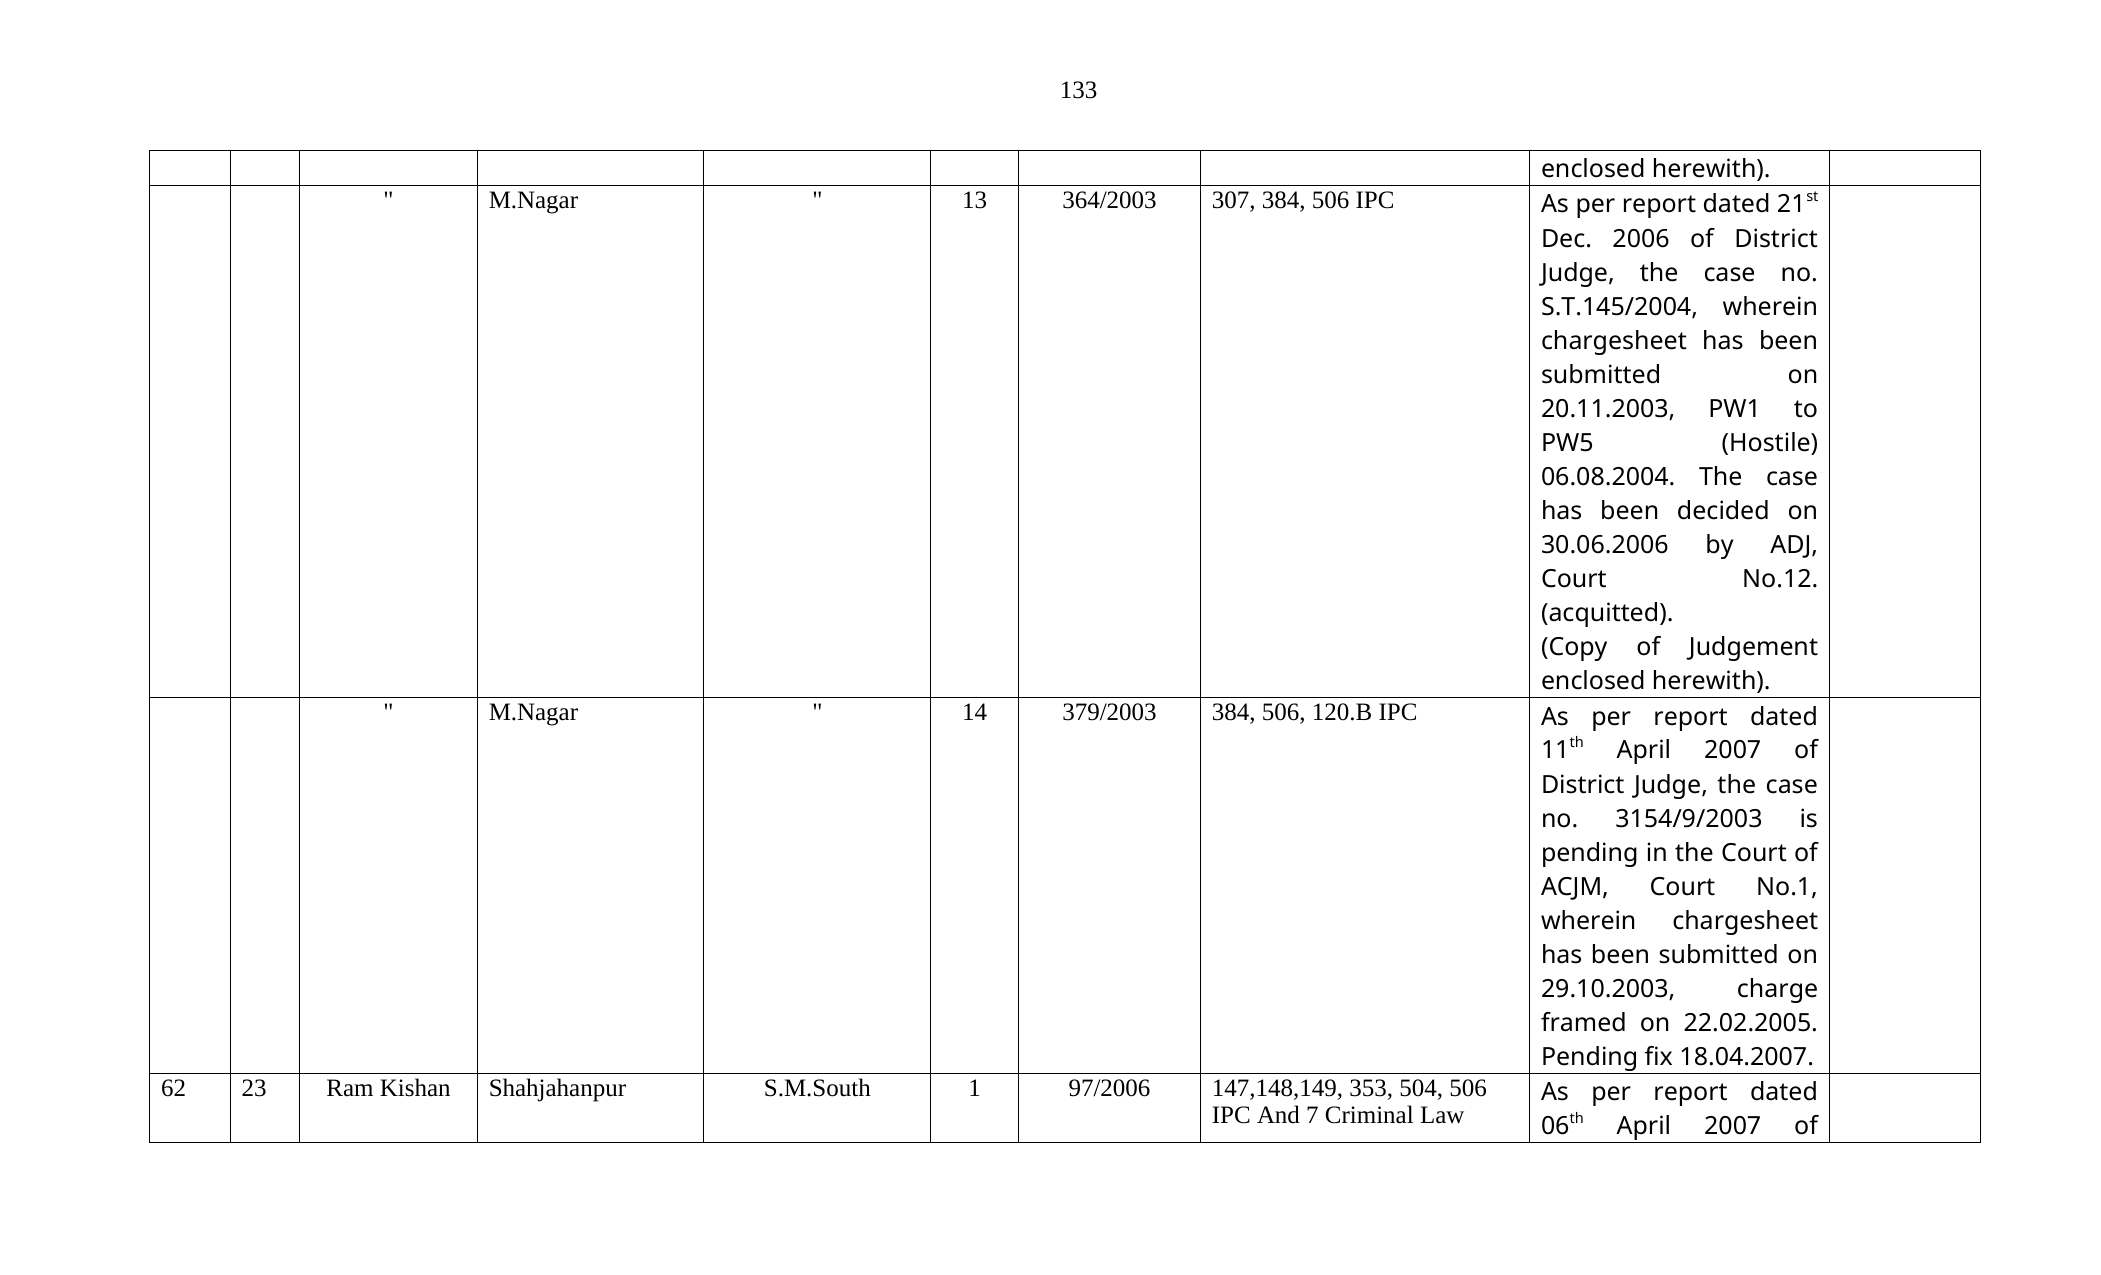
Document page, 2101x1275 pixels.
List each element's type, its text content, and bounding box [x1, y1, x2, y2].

table_cell [231, 151, 299, 185]
table_cell 62 [150, 1074, 230, 1142]
table_cell [1830, 151, 1980, 185]
table_cell " [704, 698, 930, 1073]
table_cell " [300, 698, 477, 1073]
table_cell Shahjahanpur [478, 1074, 703, 1142]
table_cell [931, 151, 1018, 185]
table_cell 13 [931, 186, 1018, 697]
table_cell 307, 384, 506 IPC [1201, 186, 1529, 697]
table_cell [1830, 1074, 1980, 1142]
table_cell S.M.South [704, 1074, 930, 1142]
table_cell 1 [931, 1074, 1018, 1142]
table_cell [1830, 186, 1980, 697]
table_cell [1830, 698, 1980, 1073]
table_cell [150, 698, 230, 1073]
table_cell " [300, 186, 477, 697]
table_cell 14 [931, 698, 1018, 1073]
table_cell [150, 151, 230, 185]
table_cell 384, 506, 120.B IPC [1201, 698, 1529, 1073]
table_cell [1201, 151, 1529, 185]
table_cell [704, 151, 930, 185]
table_cell [478, 151, 703, 185]
table_cell [231, 186, 299, 697]
table_cell [150, 186, 230, 697]
table_cell Ram Kishan [300, 1074, 477, 1142]
table_cell 379/2003 [1019, 698, 1200, 1073]
table_cell 97/2006 [1019, 1074, 1200, 1142]
table_cell [231, 698, 299, 1073]
table_cell " [704, 186, 930, 697]
table_cell As per report dated 11th April 2007 of District Judge, the case no. 3154/9/2003 is pending in the Court of ACJM, Court No.1, wherein chargesheet has been submitted on 29.10.2003, charge framed on 22.02.2005. Pending fix 18.04.2007. [1530, 698, 1829, 1073]
table_cell 364/2003 [1019, 186, 1200, 697]
table_cell enclosed herewith). [1530, 151, 1829, 185]
table_cell M.Nagar [478, 186, 703, 697]
table_cell [1019, 151, 1200, 185]
table_cell [300, 151, 477, 185]
table_cell 23 [231, 1074, 299, 1142]
table_cell M.Nagar [478, 698, 703, 1073]
table_cell As per report dated 06th April 2007 of [1530, 1074, 1829, 1142]
table_cell As per report dated 21st Dec. 2006 of District Judge, the case no. S.T.145/2004, wherein chargesheet has been submitted on 20.11.2003, PW1 to PW5 (Hostile) 06.08.2004. The case has been decided on 30.06.2006 by ADJ, Court No.12. (acquitted). (Copy of Judgement enclosed herewith). [1530, 186, 1829, 697]
table_cell 147,148,149, 353, 504, 506 IPC And 7 Criminal Law [1201, 1074, 1529, 1142]
